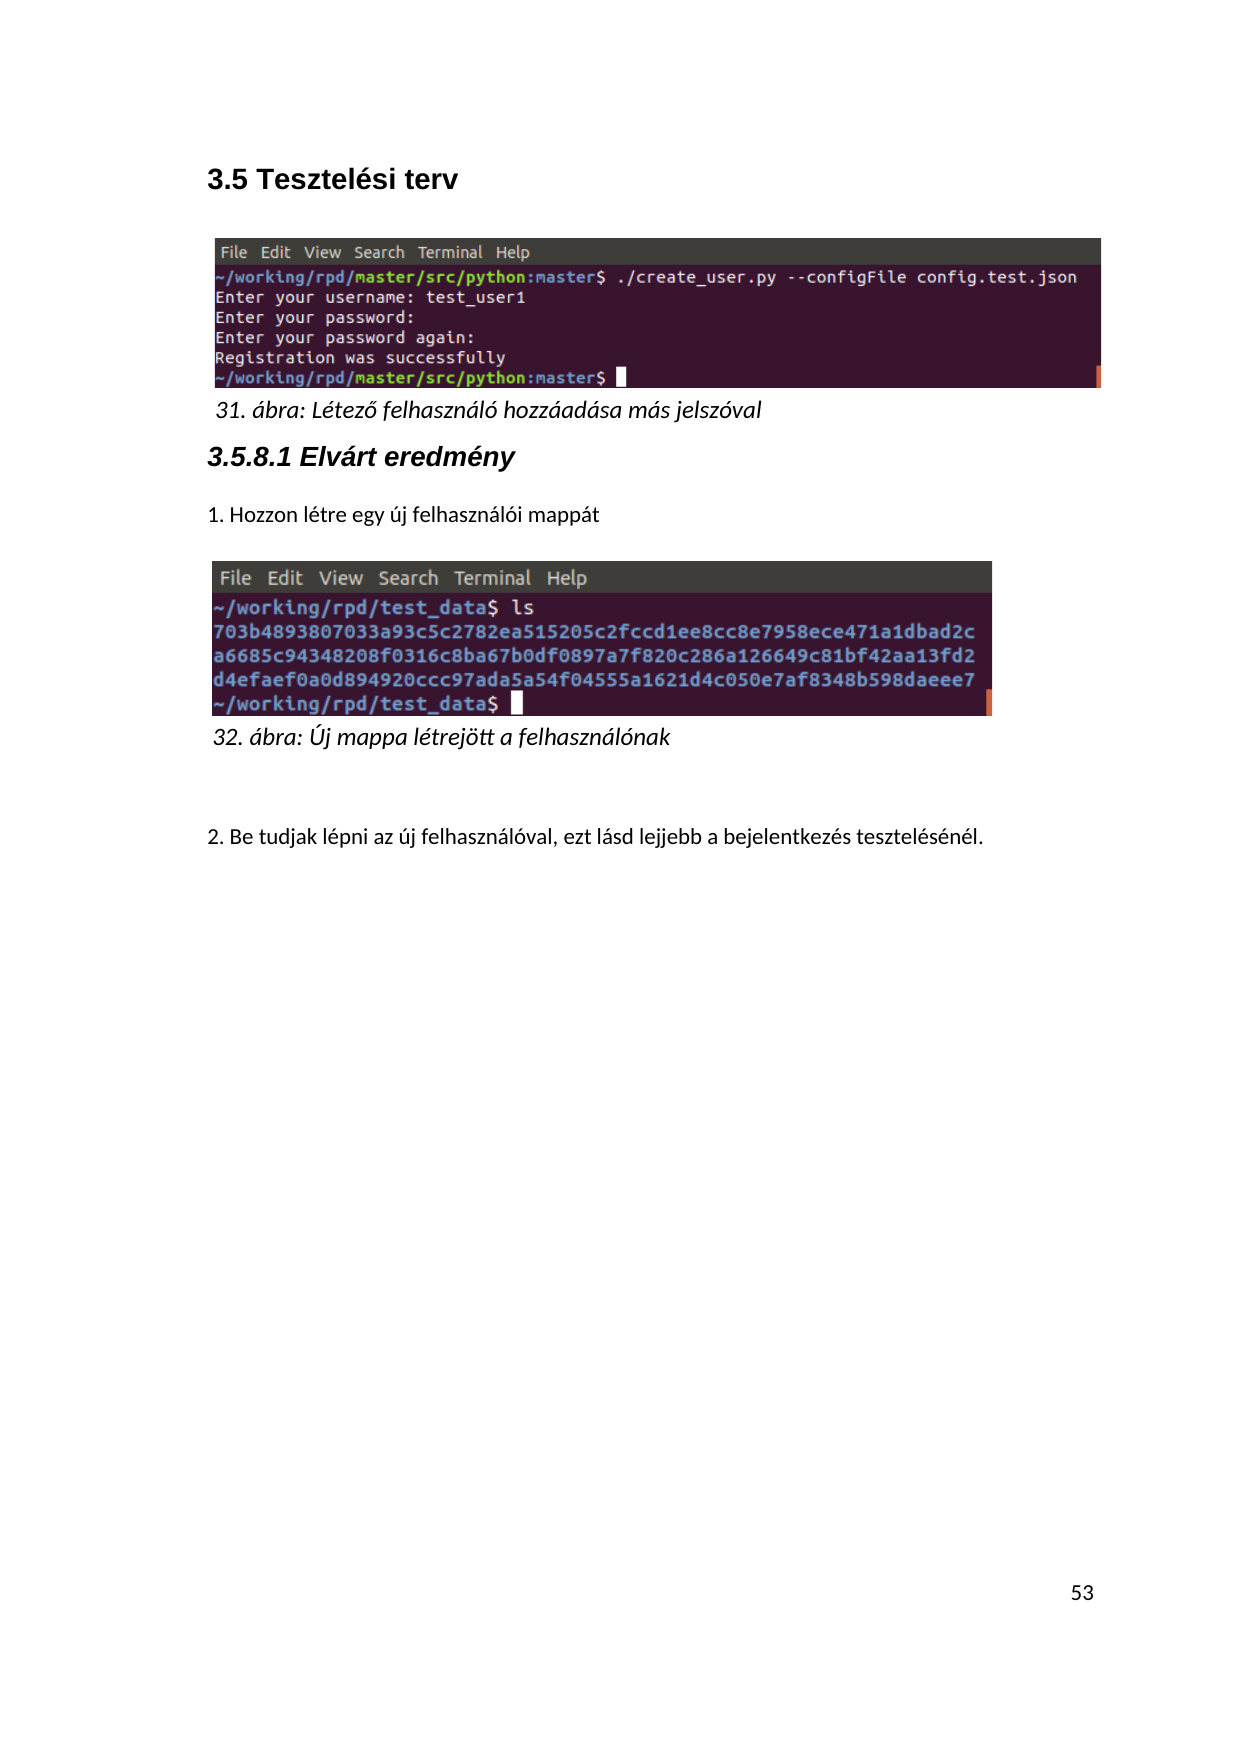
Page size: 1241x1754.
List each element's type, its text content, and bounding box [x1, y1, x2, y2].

text 2. Be tudjak lépni az új felhasználóval, ezt lásd lejjebb a bejelentkezés tesztelésénél. [207, 822, 1093, 850]
text 1. Hozzon létre egy új felhasználói mappát [207, 501, 1093, 528]
text 32. ábra: Új mappa létrejött a felhasználónak [212, 716, 992, 752]
subtitle Elvárt eredmény [207, 225, 1101, 472]
picture [212, 561, 993, 716]
text 31. ábra: Létező felhasználó hozzáadása más jelszóval [215, 388, 1101, 424]
picture [214, 238, 1102, 388]
